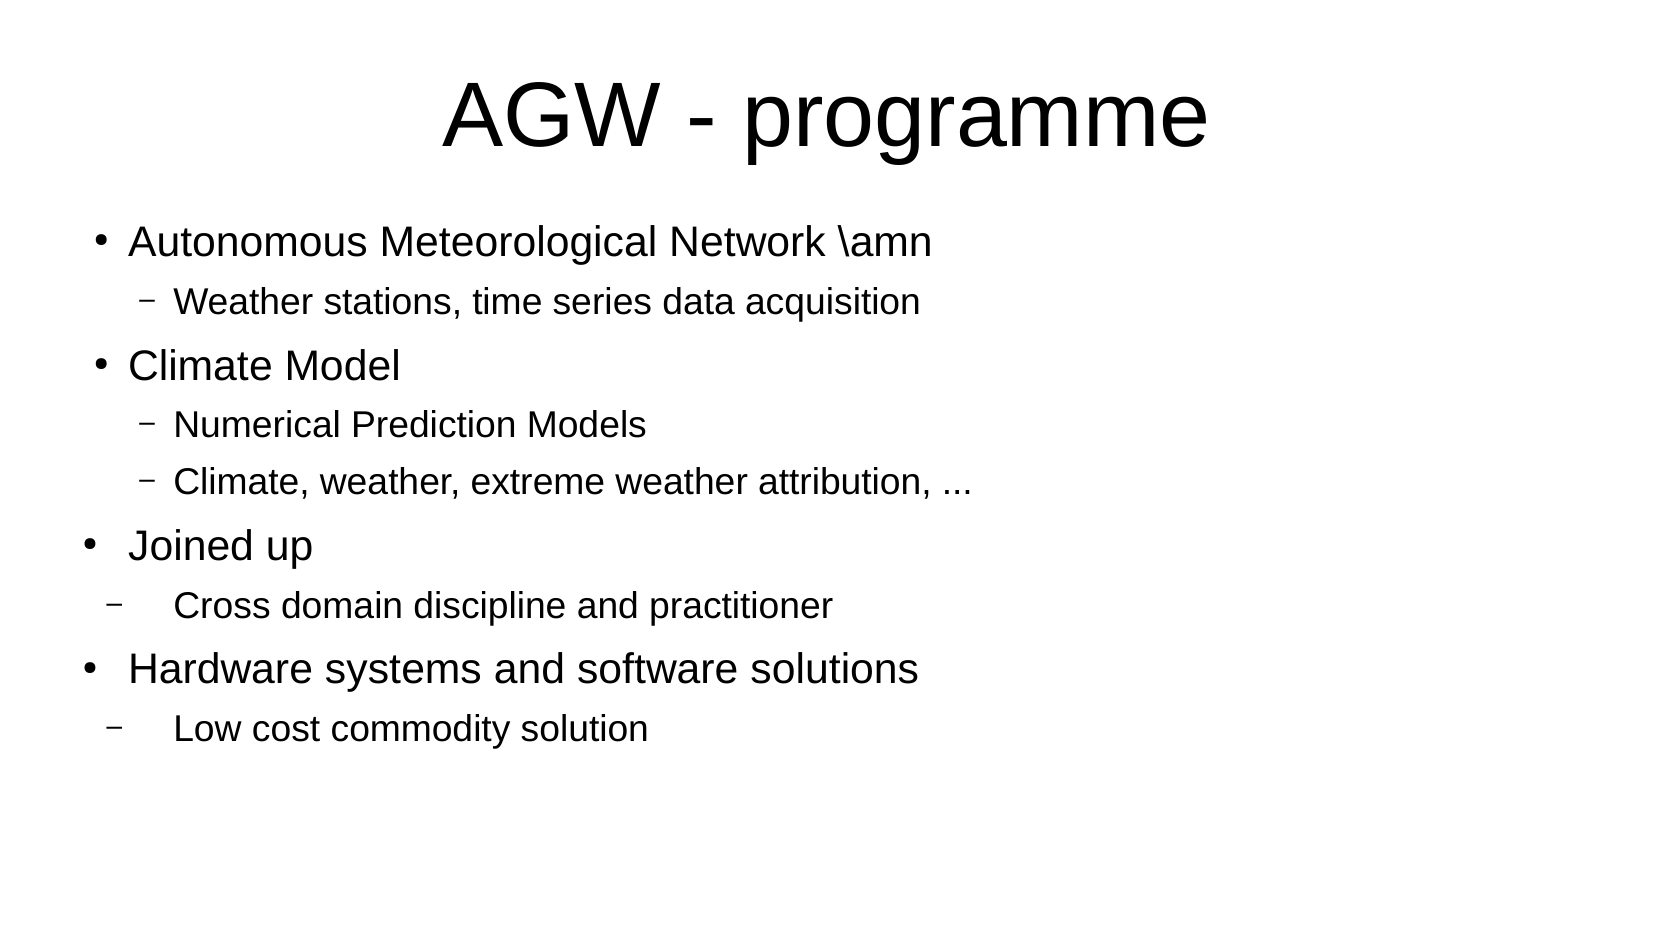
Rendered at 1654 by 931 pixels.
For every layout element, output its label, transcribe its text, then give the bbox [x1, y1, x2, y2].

list Autonomous Meteorological Network \amn Weather stations, time series data acquisition Climate Model Numerical Prediction Models Climate, weather, extreme weather attribution, ... Joined up Cross domain discipline and practitioner Hardware systems and software solutions Low cost commodity solution [82, 217, 1571, 758]
title AGW - programme [82, 37, 1571, 193]
